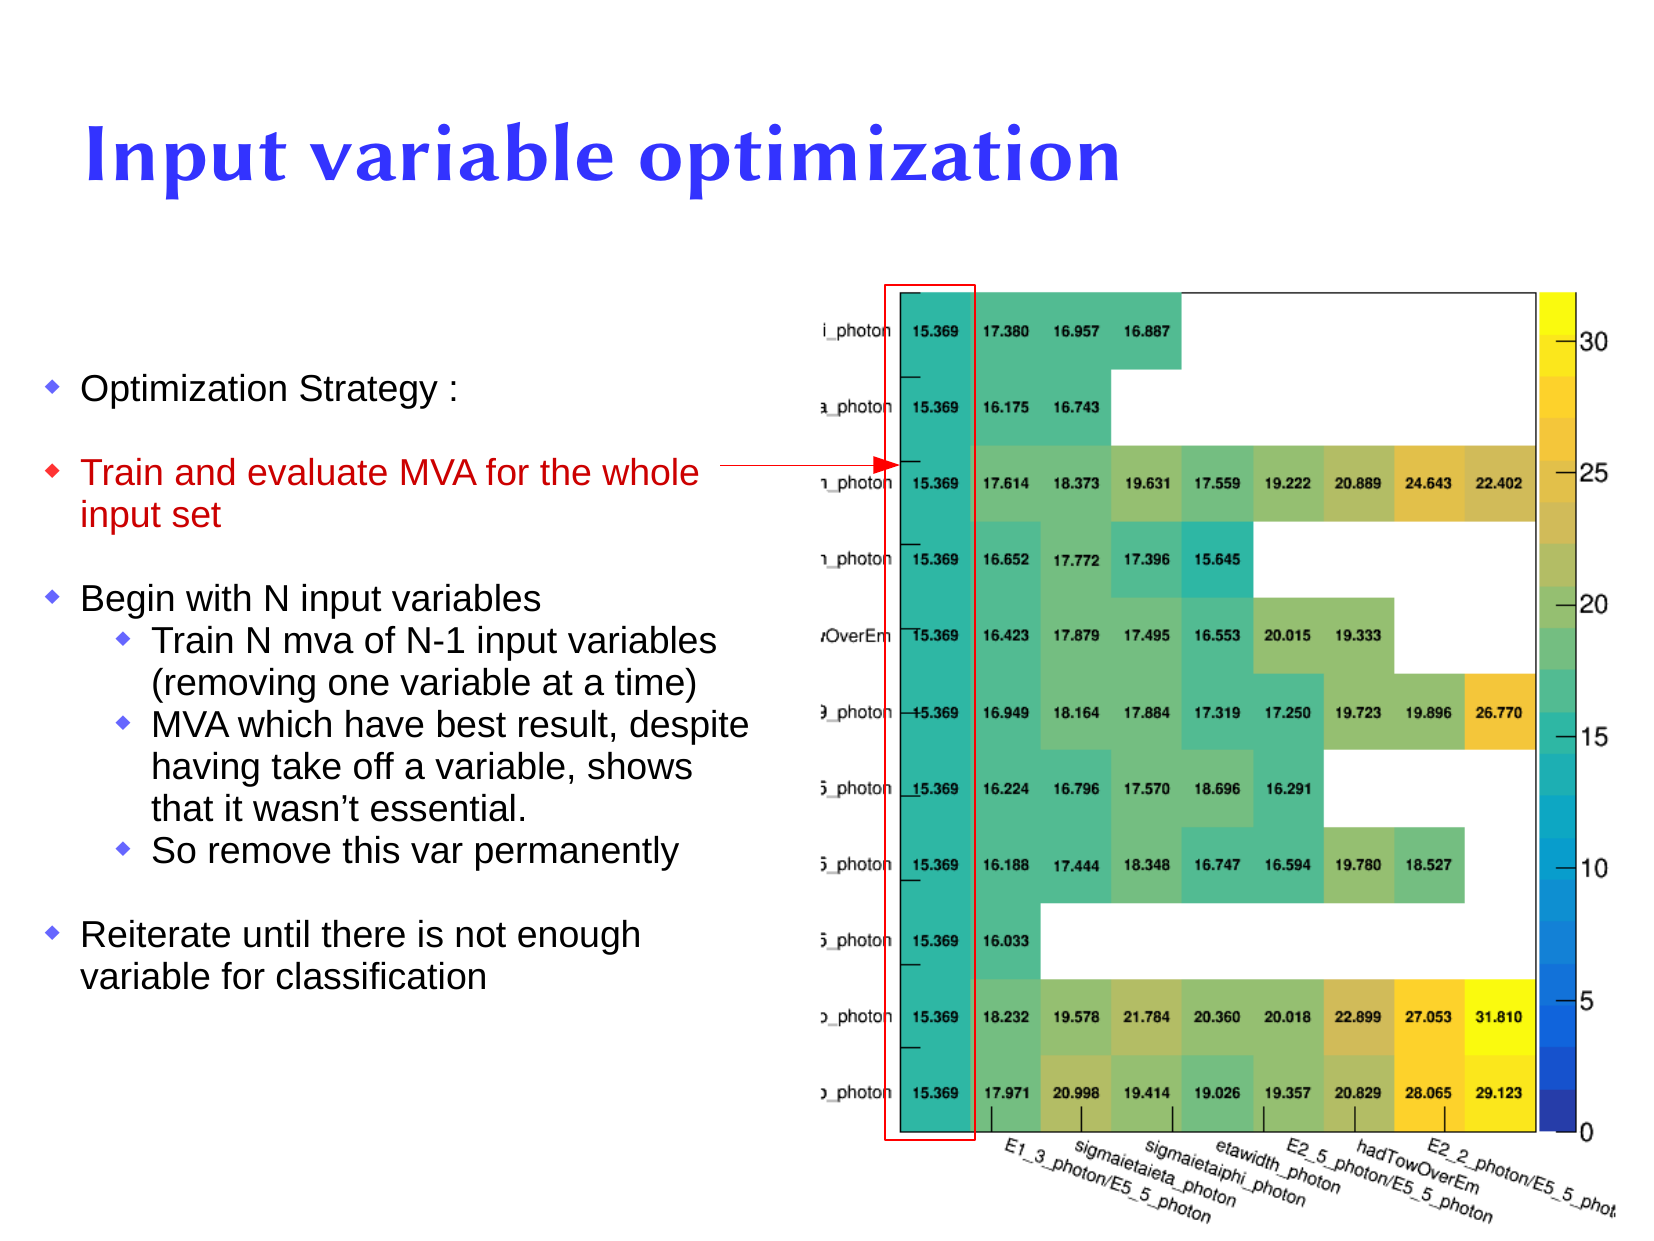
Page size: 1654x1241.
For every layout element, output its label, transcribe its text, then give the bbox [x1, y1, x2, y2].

title Input variable optimization [82, 49, 1571, 257]
text_box Optimization Strategy : Train and evaluate MVA for the whole input set Begin with N input variables Train N mva of N-1 input variables (removing one variable at a time) MVA which have best result, despite having take off a variable, shows that it wasn’t essential. So remove this var permanently Reiterate until there is not enough variable for classification [30, 360, 781, 1005]
picture [806, 179, 1654, 1241]
picture [886, 286, 974, 1139]
